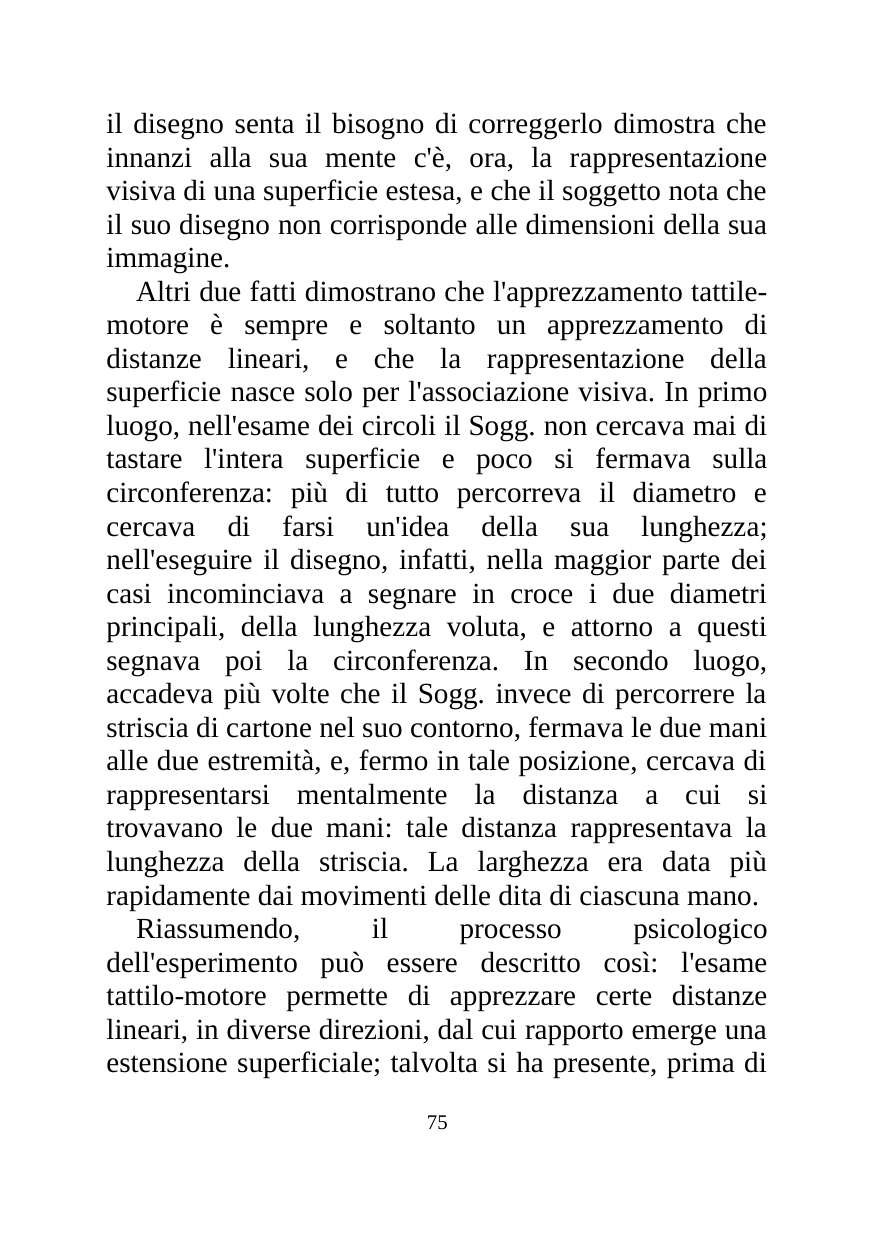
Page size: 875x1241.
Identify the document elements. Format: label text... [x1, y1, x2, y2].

text Altri due fatti dimostrano che l'apprezzamento tattile-motore è sempre e soltanto un apprezzamento di distanze lineari, e che la rappresentazione della superficie nasce solo per l'associazione visiva. In primo luogo, nell'esame dei circoli il Sogg. non cercava mai di tastare l'intera superficie e poco si fermava sulla circonferenza: più di tutto percorreva il diametro e cercava di farsi un'idea della sua lunghezza; nell'eseguire il disegno, infatti, nella maggior parte dei casi incominciava a segnare in croce i due diametri principali, della lunghezza voluta, e attorno a questi segnava poi la circonferenza. In secondo luogo, accadeva più volte che il Sogg. invece di percorrere la striscia di cartone nel suo contorno, fermava le due mani alle due estremità, e, fermo in tale posizione, cercava di rappresentarsi mentalmente la distanza a cui si trovavano le due mani: tale distanza rappresentava la lunghezza della striscia. La larghezza era data più rapidamente dai movimenti delle dita di ciascuna mano. [106, 274, 768, 911]
text Riassumendo, il processo psicologico dell'esperimento può essere descritto così: l'esame tattilo-motore permette di apprezzare certe distanze lineari, in diverse direzioni, dal cui rapporto emerge una estensione superficiale; talvolta si ha presente, prima di [106, 911, 768, 1079]
text il disegno senta il bisogno di correggerlo dimostra che innanzi alla sua mente c'è, ora, la rappresentazione visiva di una superficie estesa, e che il soggetto nota che il suo disegno non corrisponde alle dimensioni della sua immagine. [106, 106, 768, 274]
